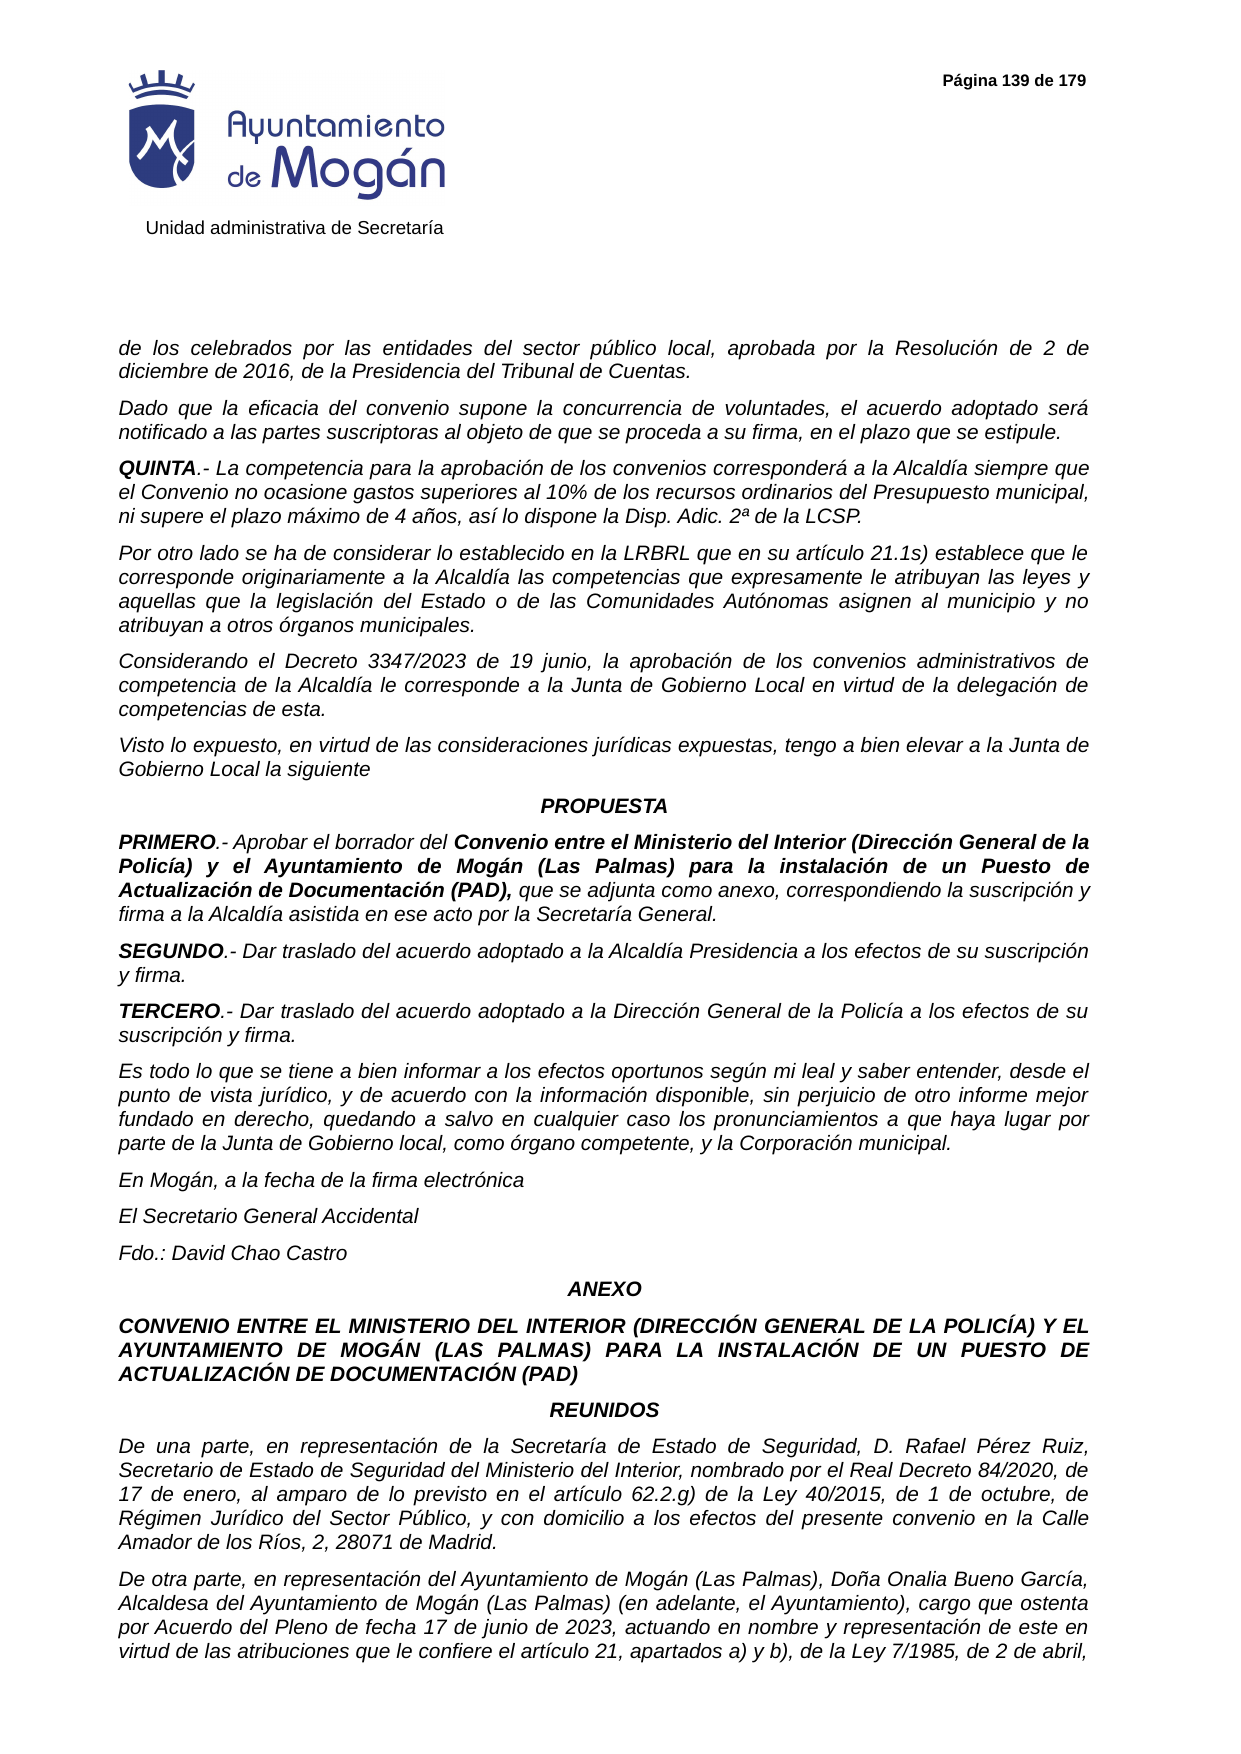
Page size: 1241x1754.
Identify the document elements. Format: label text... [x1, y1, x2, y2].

text Es todo lo que se tiene a bien informar a los efectos oportunos según mi leal y saber entender, desde el punto de vista jurídico, y de acuerdo con la información disponible, sin perjuicio de otro informe mejor fundado en derecho, quedando a salvo en cualquier caso los pronunciamientos a que haya lugar por parte de la Junta de Gobierno local, como órgano competente, y la Corporación municipal. [118, 1059, 1092, 1155]
text PRIMERO.- Aprobar el borrador del Convenio entre el Ministerio del Interior (Dirección General de la Policía) y el Ayuntamiento de Mogán (Las Palmas) para la instalación de un Puesto de Actualización de Documentación (PAD), que se adjunta como anexo, correspondiendo la suscripción y firma a la Alcaldía asistida en ese acto por la Secretaría General. [118, 830, 1092, 926]
text QUINTA.- La competencia para la aprobación de los convenios corresponderá a la Alcaldía siempre que el Convenio no ocasione gastos superiores al 10% de los recursos ordinarios del Presupuesto municipal, ni supere el plazo máximo de 4 años, así lo dispone la Disp. Adic. 2ª de la LCSP. [118, 456, 1092, 528]
text Por otro lado se ha de considerar lo establecido en la LRBRL que en su artículo 21.1s) establece que le corresponde originariamente a la Alcaldía las competencias que expresamente le atribuyan las leyes y aquellas que la legislación del Estado o de las Comunidades Autónomas asignen al municipio y no atribuyan a otros órganos municipales. [118, 541, 1092, 636]
text de los celebrados por las entidades del sector público local, aprobada por la Resolución de 2 de diciembre de 2016, de la Presidencia del Tribunal de Cuentas. [118, 335, 1092, 383]
text De una parte, en representación de la Secretaría de Estado de Seguridad, D. Rafael Pérez Ruiz, Secretario de Estado de Seguridad del Ministerio del Interior, nombrado por el Real Decreto 84/2020, de 17 de enero, al amparo de lo previsto en el artículo 62.2.g) de la Ley 40/2015, de 1 de octubre, de Régimen Jurídico del Sector Público, y con domicilio a los efectos del presente convenio en la Calle Amador de los Ríos, 2, 28071 de Madrid. [118, 1434, 1092, 1554]
text Considerando el Decreto 3347/2023 de 19 junio, la aprobación de los convenios administrativos de competencia de la Alcaldía le corresponde a la Junta de Gobierno Local en virtud de la delegación de competencias de esta. [118, 649, 1092, 721]
text En Mogán, a la fecha de la firma electrónica [118, 1168, 1092, 1192]
picture [128, 70, 445, 206]
text Dado que la eficacia del convenio supone la concurrencia de voluntades, el acuerdo adoptado será notificado a las partes suscriptoras al objeto de que se proceda a su firma, en el plazo que se estipule. [118, 396, 1092, 444]
text De otra parte, en representación del Ayuntamiento de Mogán (Las Palmas), Doña Onalia Bueno García, Alcaldesa del Ayuntamiento de Mogán (Las Palmas) (en adelante, el Ayuntamiento), cargo que ostenta por Acuerdo del Pleno de fecha 17 de junio de 2023, actuando en nombre y representación de este en virtud de las atribuciones que le confiere el artículo 21, apartados a) y b), de la Ley 7/1985, de 2 de abril, [118, 1567, 1092, 1662]
text Fdo.: David Chao Castro [118, 1241, 1092, 1264]
text El Secretario General Accidental [118, 1204, 1092, 1228]
text ANEXO [118, 1277, 1092, 1301]
text REUNIDOS [118, 1398, 1092, 1422]
text PROPUESTA [118, 794, 1092, 818]
text SEGUNDO.- Dar traslado del acuerdo adoptado a la Alcaldía Presidencia a los efectos de su suscripción y firma. [118, 938, 1092, 986]
text CONVENIO ENTRE EL MINISTERIO DEL INTERIOR (DIRECCIÓN GENERAL DE LA POLICÍA) Y EL AYUNTAMIENTO DE MOGÁN (LAS PALMAS) PARA LA INSTALACIÓN DE UN PUESTO DE ACTUALIZACIÓN DE DOCUMENTACIÓN (PAD) [118, 1313, 1092, 1385]
text TERCERO.- Dar traslado del acuerdo adoptado a la Dirección General de la Policía a los efectos de su suscripción y firma. [118, 999, 1092, 1047]
text Visto lo expuesto, en virtud de las consideraciones jurídicas expuestas, tengo a bien elevar a la Junta de Gobierno Local la siguiente [118, 733, 1092, 781]
